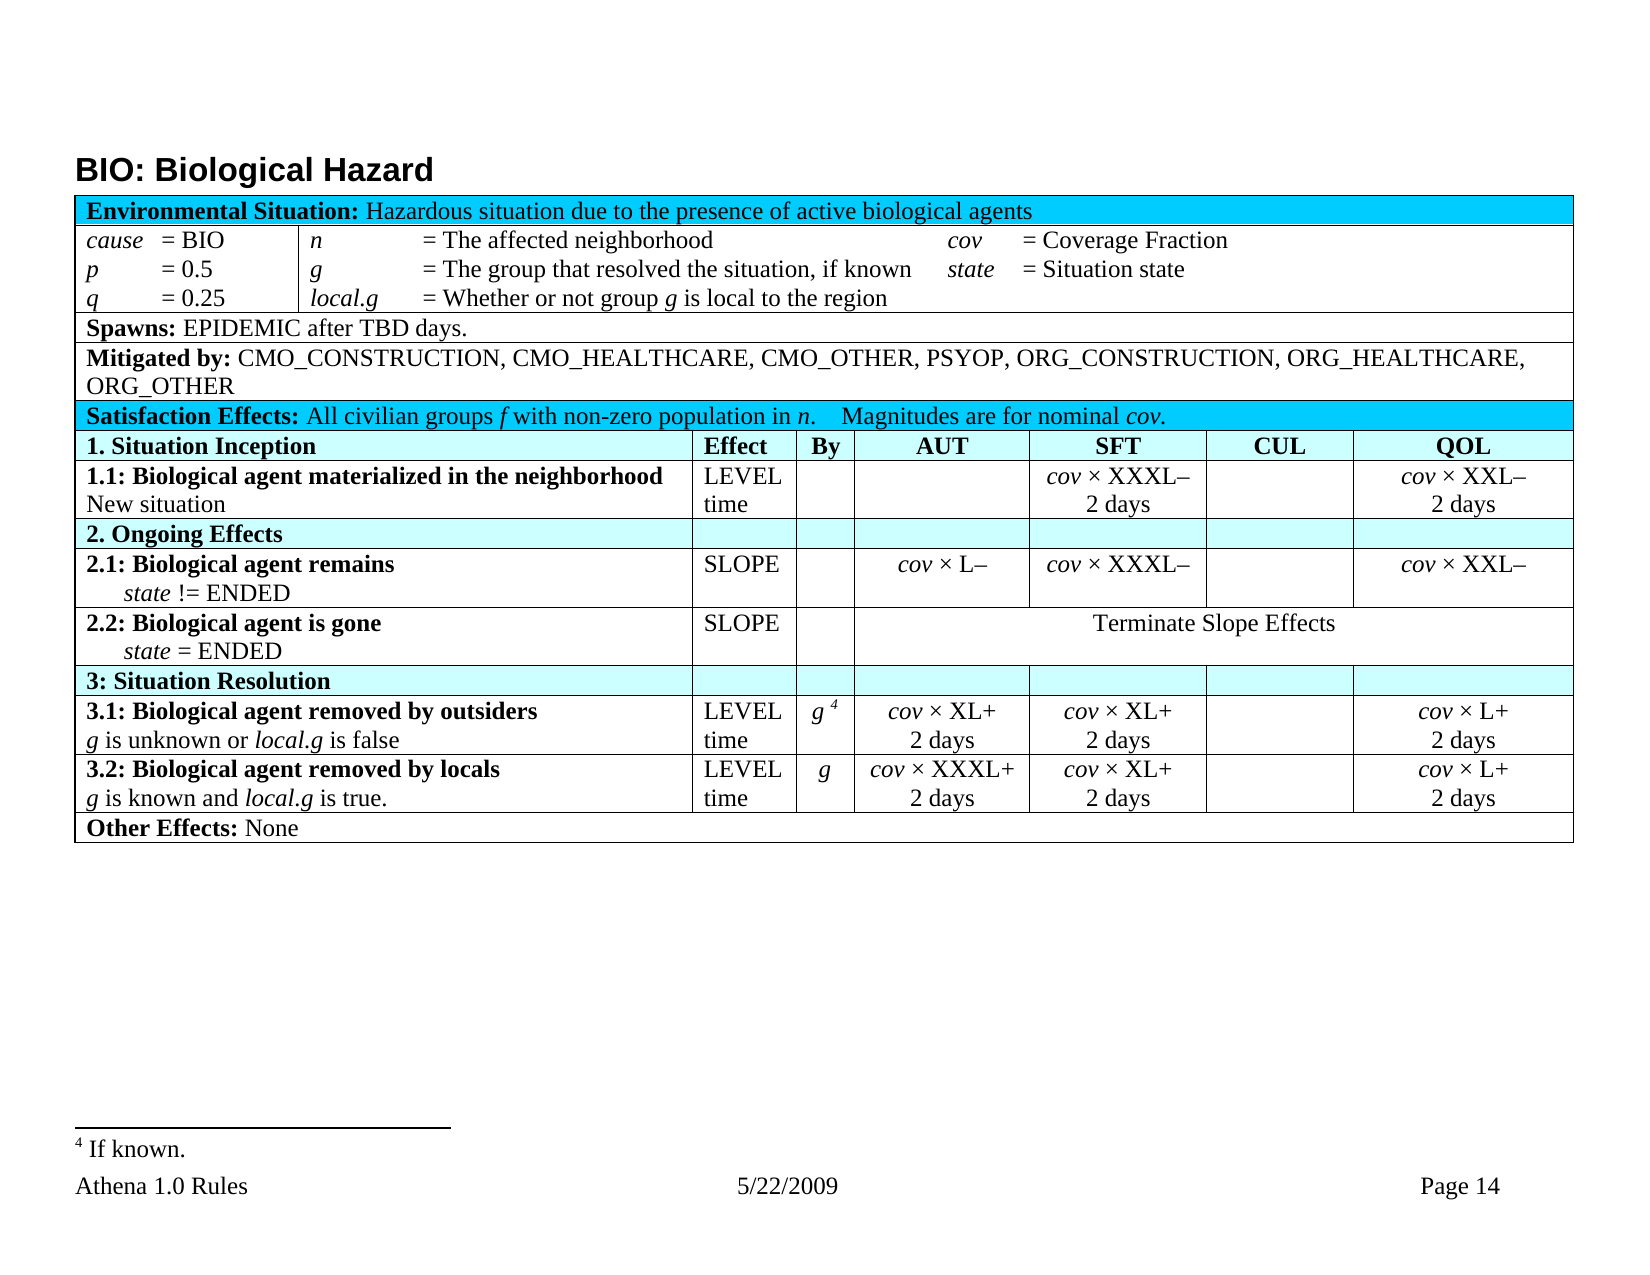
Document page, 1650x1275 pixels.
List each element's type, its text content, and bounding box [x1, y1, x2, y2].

table_cell [1354, 666, 1573, 695]
table_cell [1207, 519, 1353, 548]
table_cell g [797, 696, 854, 753]
table_cell [855, 461, 1029, 518]
table_cell [797, 549, 854, 607]
table_cell [797, 519, 854, 548]
table_cell By [797, 431, 854, 460]
table_cell cov × L– [855, 549, 1029, 607]
table_cell 2.1: Biological agent remains state != ENDED [76, 549, 692, 607]
table_cell LEVEL time [693, 755, 796, 812]
table_cell [855, 519, 1029, 548]
table_cell cov × XXXL– [1030, 549, 1206, 607]
table_cell CUL [1207, 431, 1353, 460]
table_cell [1030, 519, 1206, 548]
table_cell 3.1: Biological agent removed by outsiders g is unknown or local.g is false [76, 696, 692, 753]
table_header Environmental Situation: Hazardous situation due to the presence of active biological agents [76, 196, 1573, 224]
table_cell cov × L+ 2 days [1354, 696, 1573, 753]
table_cell [1207, 755, 1353, 812]
table_cell LEVEL time [693, 696, 796, 753]
table_cell cause = BIO p = 0.5 q = 0.25 [76, 226, 298, 312]
table_cell [797, 666, 854, 695]
table_cell [1354, 519, 1573, 548]
table_cell 3: Situation Resolution [76, 666, 692, 695]
table_cell cov × L+ 2 days [1354, 755, 1573, 812]
table_cell cov × XL+ 2 days [1030, 696, 1206, 753]
table_cell [1207, 549, 1353, 607]
table_cell [1207, 461, 1353, 518]
table_cell AUT [855, 431, 1029, 460]
table_cell 2.2: Biological agent is gone state = ENDED [76, 608, 692, 665]
table_cell cov × XL+ 2 days [1030, 755, 1206, 812]
table_cell n = The affected neighborhood cov = Coverage Fraction g = The group that resolved the situation, if known state = Situation state local.g = Whether or not group g is local to the region [299, 226, 1573, 312]
table_cell [693, 519, 796, 548]
table_cell cov × XXL– [1354, 549, 1573, 607]
table_cell Effect [693, 431, 796, 460]
table_cell 3.2: Biological agent removed by locals g is known and local.g is true. [76, 755, 692, 812]
table_cell QOL [1354, 431, 1573, 460]
table_cell cov × XXXL– 2 days [1030, 461, 1206, 518]
text BIO: Biological Hazard [75, 150, 1575, 188]
table_cell [797, 461, 854, 518]
table_cell LEVEL time [693, 461, 796, 518]
table_cell cov × XXL– 2 days [1354, 461, 1573, 518]
table_cell 1.1: Biological agent materialized in the neighborhood New situation [76, 461, 692, 518]
table_cell SFT [1030, 431, 1206, 460]
table_cell [1030, 666, 1206, 695]
table_cell [1207, 666, 1353, 695]
table_cell cov × XL+ 2 days [855, 696, 1029, 753]
table_cell Other Effects: None [76, 813, 1573, 842]
table_cell 1. Situation Inception [76, 431, 692, 460]
table_cell SLOPE [693, 549, 796, 607]
table_cell [693, 666, 796, 695]
table_cell g [797, 755, 854, 812]
table_cell cov × XXXL+ 2 days [855, 755, 1029, 812]
table_cell [797, 608, 854, 665]
table_cell [1207, 696, 1353, 753]
table_cell Terminate Slope Effects [855, 608, 1573, 665]
table_cell Mitigated by: CMO_CONSTRUCTION, CMO_HEALTHCARE, CMO_OTHER, PSYOP, ORG_CONSTRUCTION, ORG_HEALTHCARE, ORG_OTHER [76, 343, 1573, 400]
table_cell Spawns: EPIDEMIC after TBD days. [76, 313, 1573, 342]
table_cell [855, 666, 1029, 695]
table_cell SLOPE [693, 608, 796, 665]
table_cell Satisfaction Effects: All civilian groups f with non-zero population in n. Magnitudes are for nominal cov. [76, 401, 1573, 430]
table_cell 2. Ongoing Effects [76, 519, 692, 548]
